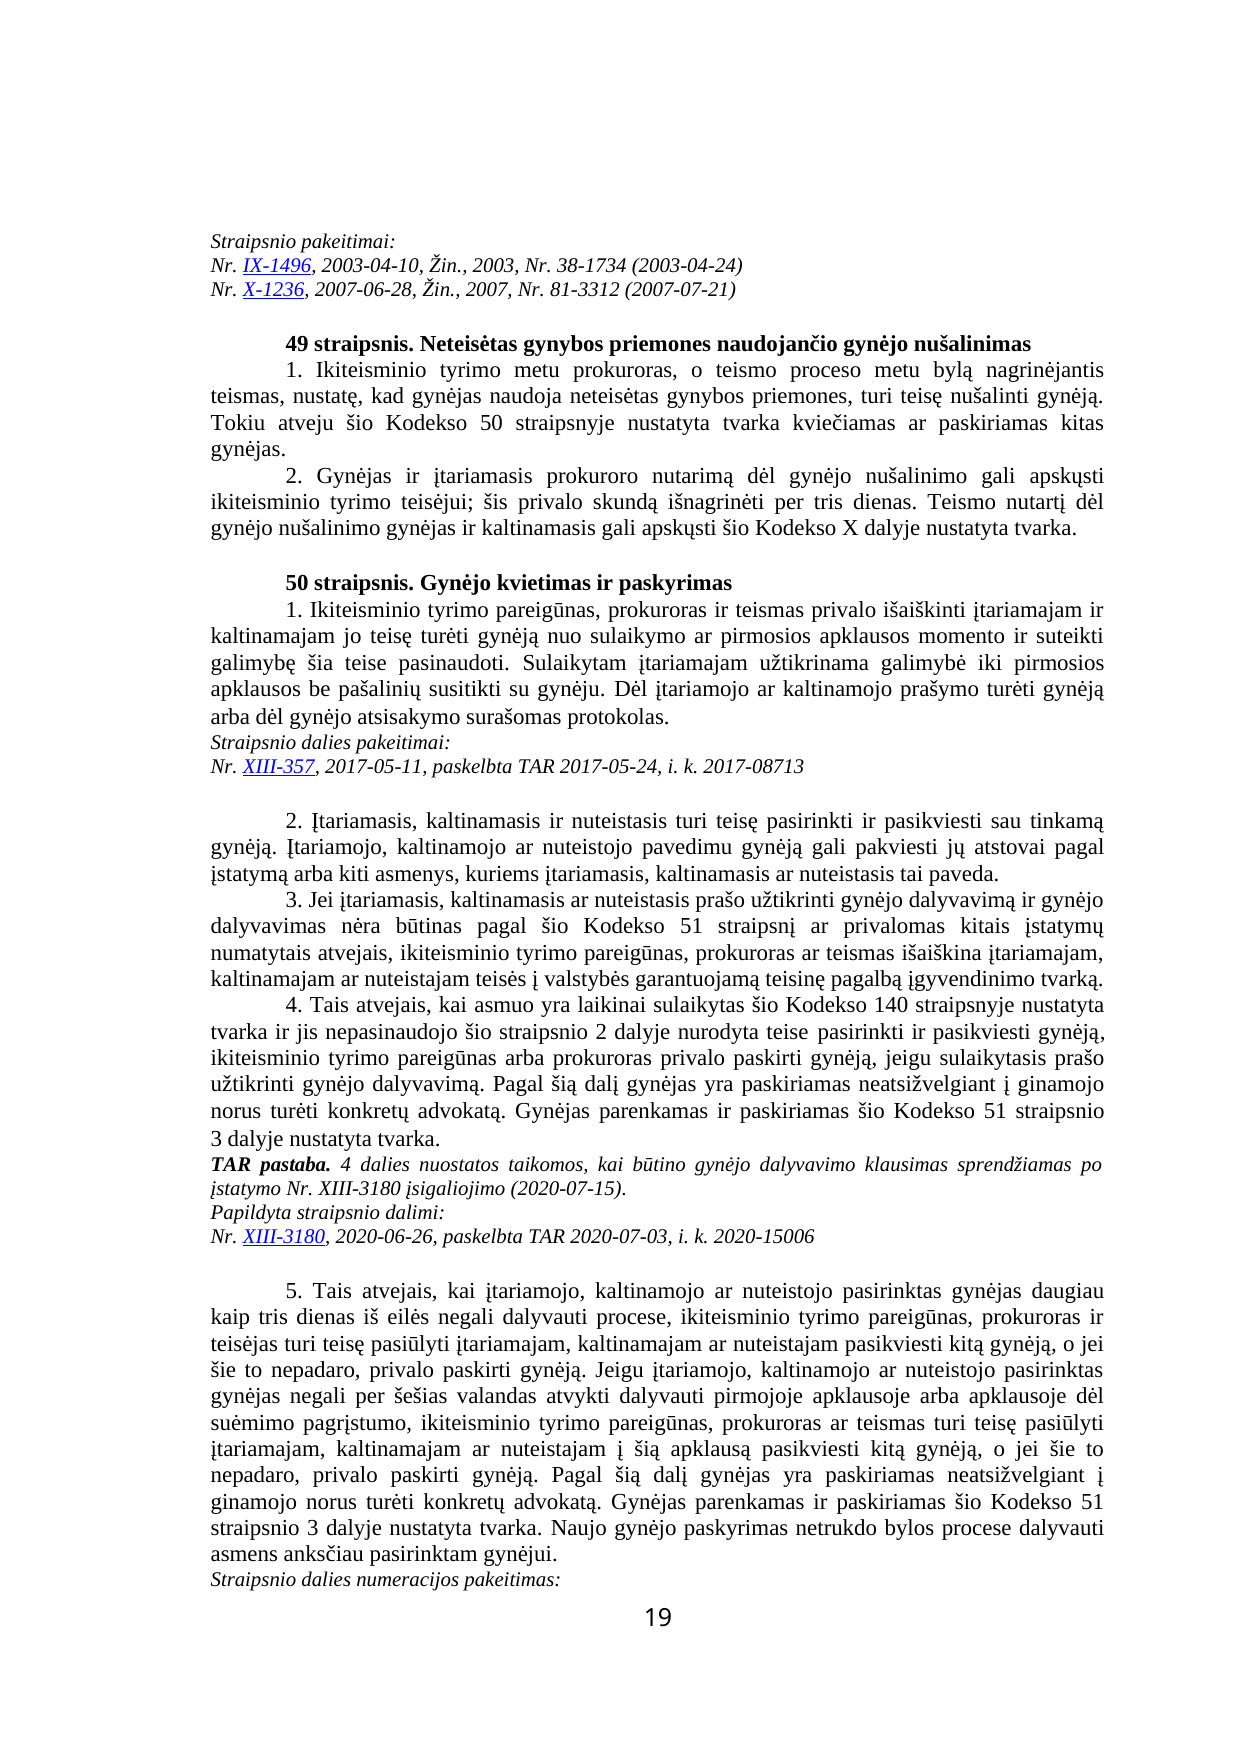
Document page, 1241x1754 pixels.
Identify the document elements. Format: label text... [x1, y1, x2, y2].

text Nr. XIII-357, 2017-05-11, paskelbta TAR 2017-05-24, i. k. 2017-08713 [210, 754, 1105, 778]
text 2. Gynėjas ir įtariamasis prokuroro nutarimą dėl gynėjo nušalinimo gali apskųsti ikiteisminio tyrimo teisėjui; šis privalo skundą išnagrinėti per tris dienas. Teismo nutartį dėl gynėjo nušalinimo gynėjas ir kaltinamasis gali apskųsti šio Kodekso X dalyje nustatyta tvarka. [210, 462, 1105, 541]
text Nr. XIII-3180, 2020-06-26, paskelbta TAR 2020-07-03, i. k. 2020-15006 [210, 1224, 1105, 1248]
text Papildyta straipsnio dalimi: [210, 1200, 1105, 1224]
text TAR pastaba. 4 dalies nuostatos taikomos, kai būtino gynėjo dalyvavimo klausimas sprendžiamas po įstatymo Nr. XIII-3180 įsigaliojimo (2020-07-15). [210, 1152, 1105, 1200]
text 1. Ikiteisminio tyrimo pareigūnas, prokuroras ir teismas privalo išaiškinti įtariamajam ir kaltinamajam jo teisę turėti gynėją nuo sulaikymo ar pirmosios apklausos momento ir suteikti galimybę šia teise pasinaudoti. Sulaikytam įtariamajam užtikrinama galimybė iki pirmosios apklausos be pašalinių susitikti su gynėju. Dėl įtariamojo ar kaltinamojo prašymo turėti gynėją arba dėl gynėjo atsisakymo surašomas protokolas. [210, 596, 1105, 730]
text 4. Tais atvejais, kai asmuo yra laikinai sulaikytas šio Kodekso 140 straipsnyje nustatyta tvarka ir jis nepasinaudojo šio straipsnio 2 dalyje nurodyta teise pasirinkti ir pasikviesti gynėją, ikiteisminio tyrimo pareigūnas arba prokuroras privalo paskirti gynėją, jeigu sulaikytasis prašo užtikrinti gynėjo dalyvavimą. Pagal šią dalį gynėjas yra paskiriamas neatsižvelgiant į ginamojo norus turėti konkretų advokatą. Gynėjas parenkamas ir paskiriamas šio Kodekso 51 straipsnio 3 dalyje nustatyta tvarka. [210, 991, 1105, 1152]
text Nr. IX-1496, 2003-04-10, Žin., 2003, Nr. 38-1734 (2003-04-24) [210, 253, 1105, 277]
text 2. Įtariamasis, kaltinamasis ir nuteistasis turi teisę pasirinkti ir pasikviesti sau tinkamą gynėją. Įtariamojo, kaltinamojo ar nuteistojo pavedimu gynėją gali pakviesti jų atstovai pagal įstatymą arba kiti asmenys, kuriems įtariamasis, kaltinamasis ar nuteistasis tai paveda. [210, 807, 1105, 886]
text 49 straipsnis. Neteisėtas gynybos priemones naudojančio gynėjo nušalinimas [285, 330, 1105, 356]
text Nr. X-1236, 2007-06-28, Žin., 2007, Nr. 81-3312 (2007-07-21) [210, 277, 1105, 301]
text 1. Ikiteisminio tyrimo metu prokuroras, o teismo proceso metu bylą nagrinėjantis teismas, nustatę, kad gynėjas naudoja neteisėtas gynybos priemones, turi teisę nušalinti gynėją. Tokiu atveju šio Kodekso 50 straipsnyje nustatyta tvarka kviečiamas ar paskiriamas kitas gynėjas. [210, 356, 1105, 462]
text 50 straipsnis. Gynėjo kvietimas ir paskyrimas [210, 569, 1105, 596]
text 5. Tais atvejais, kai įtariamojo, kaltinamojo ar nuteistojo pasirinktas gynėjas daugiau kaip tris dienas iš eilės negali dalyvauti procese, ikiteisminio tyrimo pareigūnas, prokuroras ir teisėjas turi teisę pasiūlyti įtariamajam, kaltinamajam ar nuteistajam pasikviesti kitą gynėją, o jei šie to nepadaro, privalo paskirti gynėją. Jeigu įtariamojo, kaltinamojo ar nuteistojo pasirinktas gynėjas negali per šešias valandas atvykti dalyvauti pirmojoje apklausoje arba apklausoje dėl suėmimo pagrįstumo, ikiteisminio tyrimo pareigūnas, prokuroras ar teismas turi teisę pasiūlyti įtariamajam, kaltinamajam ar nuteistajam į šią apklausą pasikviesti kitą gynėją, o jei šie to nepadaro, privalo paskirti gynėją. Pagal šią dalį gynėjas yra paskiriamas neatsižvelgiant į ginamojo norus turėti konkretų advokatą. Gynėjas parenkamas ir paskiriamas šio Kodekso 51 straipsnio 3 dalyje nustatyta tvarka. Naujo gynėjo paskyrimas netrukdo bylos procese dalyvauti asmens anksčiau pasirinktam gynėjui. [210, 1277, 1105, 1567]
text Straipsnio dalies pakeitimai: [210, 730, 1105, 754]
text 3. Jei įtariamasis, kaltinamasis ar nuteistasis prašo užtikrinti gynėjo dalyvavimą ir gynėjo dalyvavimas nėra būtinas pagal šio Kodekso 51 straipsnį ar privalomas kitais įstatymų numatytais atvejais, ikiteisminio tyrimo pareigūnas, prokuroras ar teismas išaiškina įtariamajam, kaltinamajam ar nuteistajam teisės į valstybės garantuojamą teisinę pagalbą įgyvendinimo tvarką. [210, 886, 1105, 991]
text Straipsnio dalies numeracijos pakeitimas: [210, 1567, 1105, 1591]
text Straipsnio pakeitimai: [210, 229, 1105, 253]
